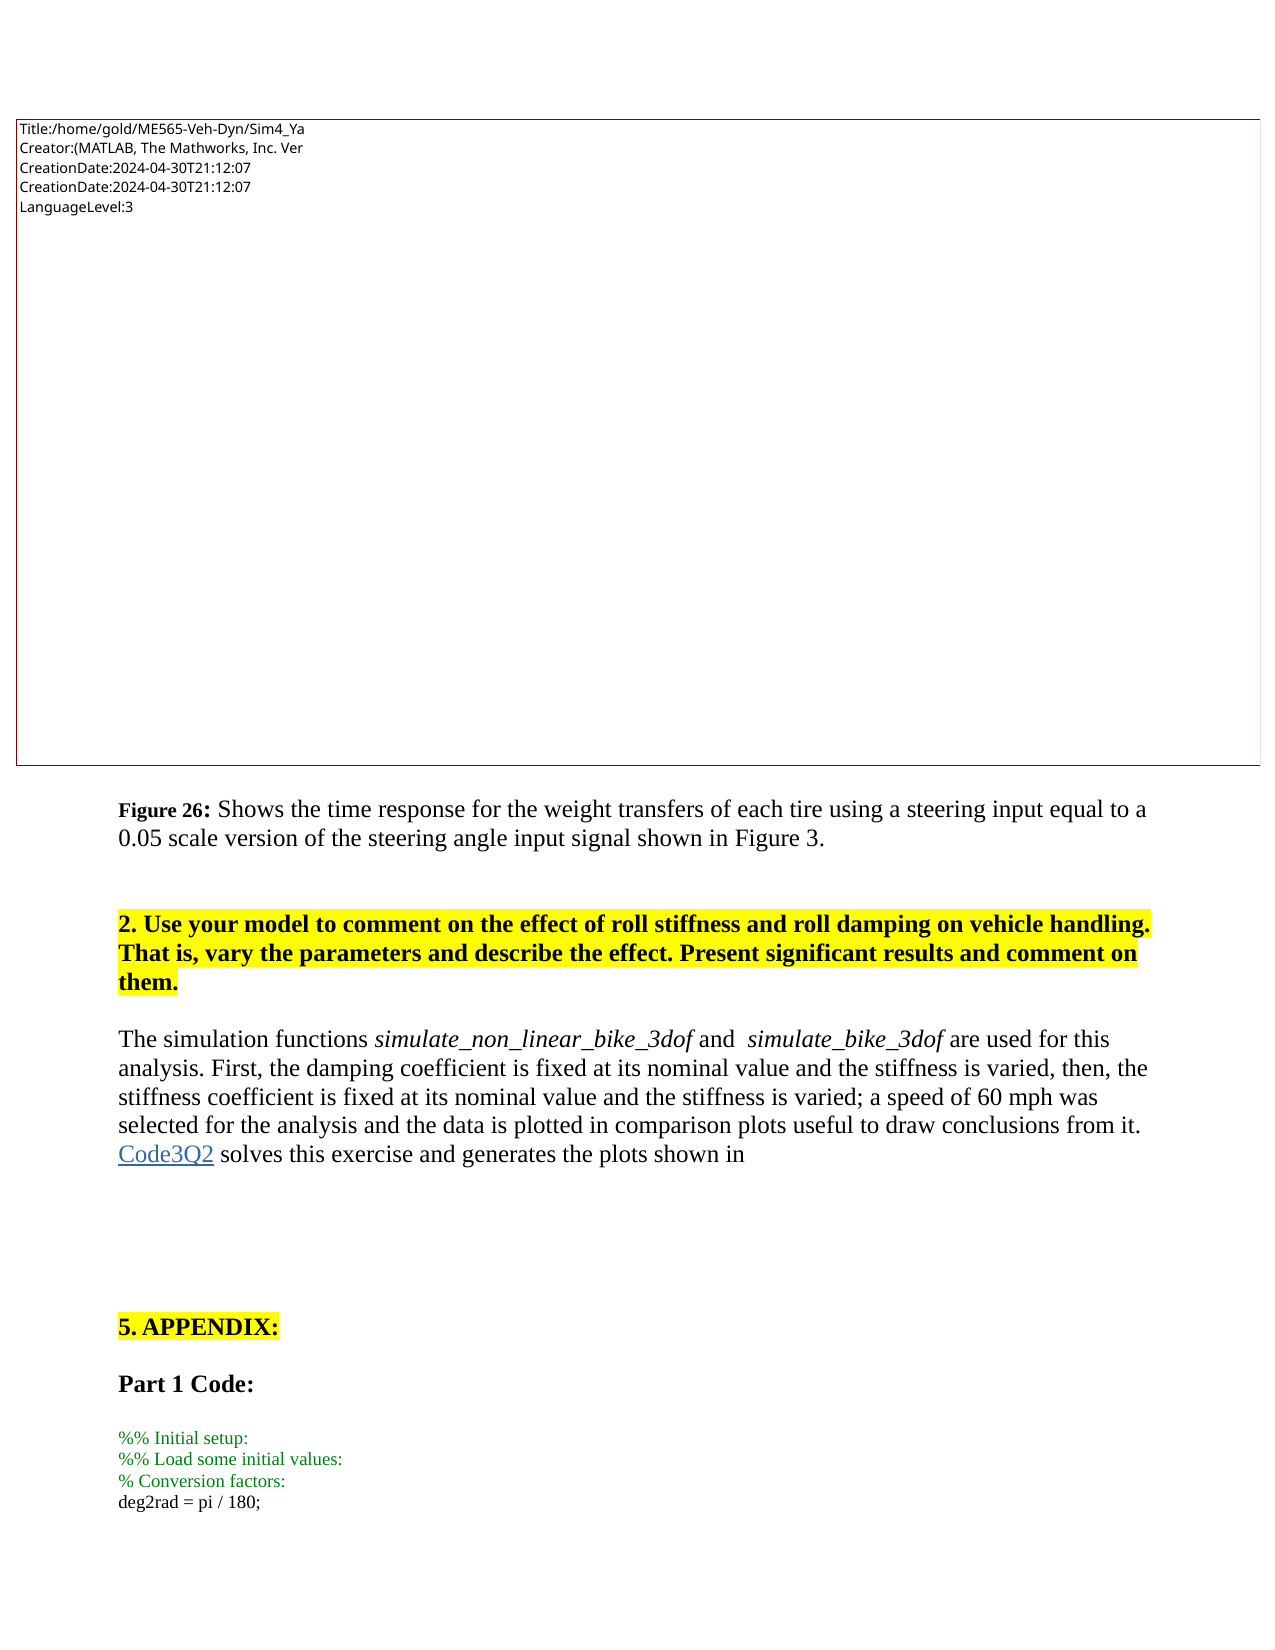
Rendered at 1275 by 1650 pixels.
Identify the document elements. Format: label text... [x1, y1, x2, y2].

text them. [118, 967, 1157, 995]
text % Conversion factors: [118, 1470, 1157, 1491]
text That is, vary the parameters and describe the effect. Present significant results and comment on [118, 938, 1157, 967]
text Part 1 Code: [118, 1369, 1157, 1398]
text %% Load some initial values: [118, 1448, 1157, 1470]
text The simulation functions simulate_non_linear_bike_3dof and simulate_bike_3dof are used for this analysis. First, the damping coefficient is fixed at its nominal value and the stiffness is varied, then, the stiffness coefficient is fixed at its nominal value and the stiffness is varied; a speed of 60 mph was selected for the analysis and the data is plotted in comparison plots useful to draw conclusions from it. Code3Q2 solves this exercise and generates the plots shown in [118, 1024, 1157, 1168]
text 2. Use your model to comment on the effect of roll stiffness and roll damping on vehicle handling. [118, 909, 1157, 938]
text Figure 26: Shows the time response for the weight transfers of each tire using a steering input equal to a 0.05 scale version of the steering angle input signal shown in Figure 3. [118, 794, 1157, 852]
text deg2rad = pi / 180; [118, 1491, 1157, 1513]
text 5. APPENDIX: [118, 1312, 1157, 1340]
text %% Initial setup: [118, 1427, 1157, 1448]
